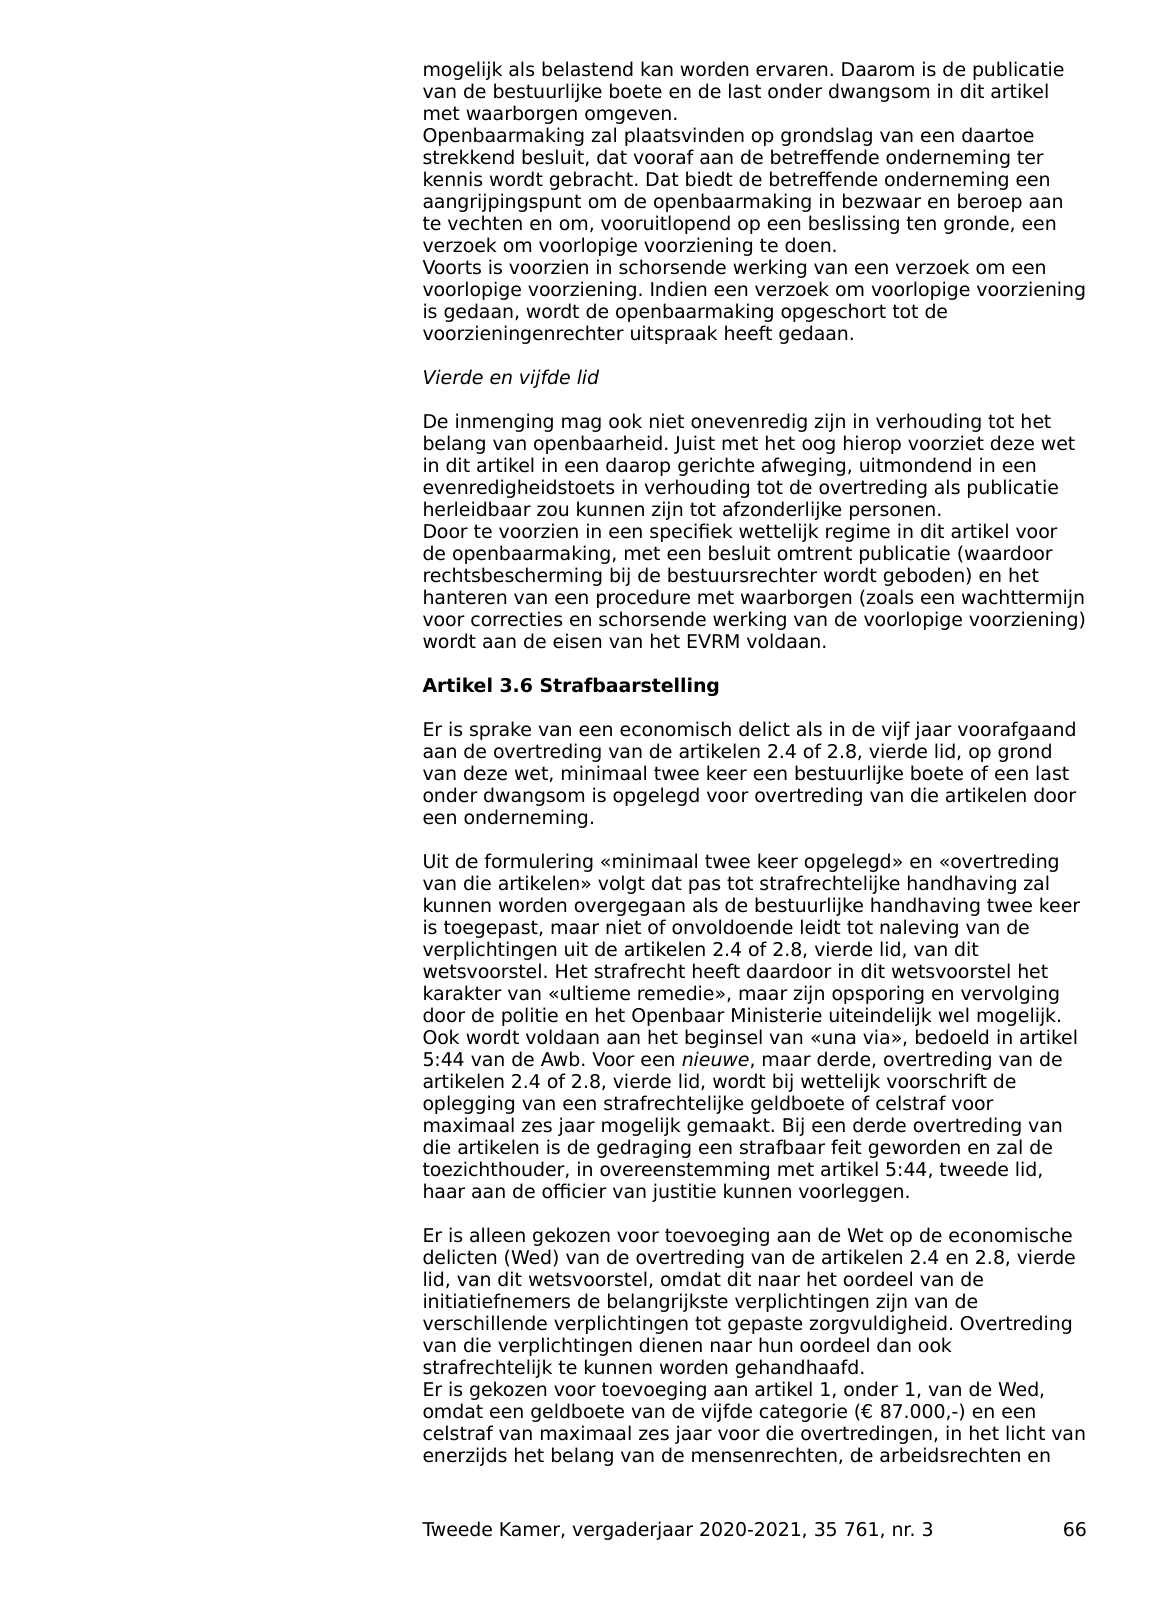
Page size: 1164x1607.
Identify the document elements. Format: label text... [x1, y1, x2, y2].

text Door te voorzien in een specifiek wettelijk regime in dit artikel voor de openbaarmaking, met een besluit omtrent publicatie (waardoor rechtsbescherming bij de bestuursrechter wordt geboden) en het hanteren van een procedure met waarborgen (zoals een wachttermijn voor correcties en schorsende werking van de voorlopige voorziening) wordt aan de eisen van het EVRM voldaan. [422, 521, 1087, 653]
text Er is gekozen voor toevoeging aan artikel 1, onder 1, van de Wed, omdat een geldboete van de vijfde categorie (€ 87.000,-) en een celstraf van maximaal zes jaar voor die overtredingen, in het licht van enerzijds het belang van de mensenrechten, de arbeidsrechten en [422, 1379, 1087, 1467]
text Voorts is voorzien in schorsende werking van een verzoek om een voorlopige voorziening. Indien een verzoek om voorlopige voorziening is gedaan, wordt de openbaarmaking opgeschort tot de voorzieningenrechter uitspraak heeft gedaan. [422, 257, 1087, 345]
text mogelijk als belastend kan worden ervaren. Daarom is de publicatie van de bestuurlijke boete en de last onder dwangsom in dit artikel met waarborgen omgeven. [422, 59, 1087, 125]
text Openbaarmaking zal plaatsvinden op grondslag van een daartoe strekkend besluit, dat vooraf aan de betreffende onderneming ter kennis wordt gebracht. Dat biedt de betreffende onderneming een aangrijpingspunt om de openbaarmaking in bezwaar en beroep aan te vechten en om, vooruitlopend op een beslissing ten gronde, een verzoek om voorlopige voorziening te doen. [422, 125, 1087, 257]
text Ook wordt voldaan aan het beginsel van «una via», bedoeld in artikel 5:44 van de Awb. Voor een nieuwe, maar derde, overtreding van de artikelen 2.4 of 2.8, vierde lid, wordt bij wettelijk voorschrift de oplegging van een strafrechtelijke geldboete of celstraf voor maximaal zes jaar mogelijk gemaakt. Bij een derde overtreding van die artikelen is de gedraging een strafbaar feit geworden en zal de toezichthouder, in overeenstemming met artikel 5:44, tweede lid, haar aan de officier van justitie kunnen voorleggen. [422, 1027, 1087, 1203]
text Er is alleen gekozen voor toevoeging aan de Wet op de economische delicten (Wed) van de overtreding van de artikelen 2.4 en 2.8, vierde lid, van dit wetsvoorstel, omdat dit naar het oordeel van de initiatiefnemers de belangrijkste verplichtingen zijn van de verschillende verplichtingen tot gepaste zorgvuldigheid. Overtreding van die verplichtingen dienen naar hun oordeel dan ook strafrechtelijk te kunnen worden gehandhaafd. [422, 1225, 1087, 1379]
text Er is sprake van een economisch delict als in de vijf jaar voorafgaand aan de overtreding van de artikelen 2.4 of 2.8, vierde lid, op grond van deze wet, minimaal twee keer een bestuurlijke boete of een last onder dwangsom is opgelegd voor overtreding van die artikelen door een onderneming. [422, 719, 1087, 829]
text Uit de formulering «minimaal twee keer opgelegd» en «overtreding van die artikelen» volgt dat pas tot strafrechtelijke handhaving zal kunnen worden overgegaan als de bestuurlijke handhaving twee keer is toegepast, maar niet of onvoldoende leidt tot naleving van de verplichtingen uit de artikelen 2.4 of 2.8, vierde lid, van dit wetsvoorstel. Het strafrecht heeft daardoor in dit wetsvoorstel het karakter van «ultieme remedie», maar zijn opsporing en vervolging door de politie en het Openbaar Ministerie uiteindelijk wel mogelijk. [422, 851, 1087, 1027]
subtitle Vierde en vijfde lid [422, 367, 1087, 389]
text De inmenging mag ook niet onevenredig zijn in verhouding tot het belang van openbaarheid. Juist met het oog hierop voorziet deze wet in dit artikel in een daarop gerichte afweging, uitmondend in een evenredigheidstoets in verhouding tot de overtreding als publicatie herleidbaar zou kunnen zijn tot afzonderlijke personen. [422, 411, 1087, 521]
subtitle Artikel 3.6 Strafbaarstelling [422, 675, 1087, 697]
